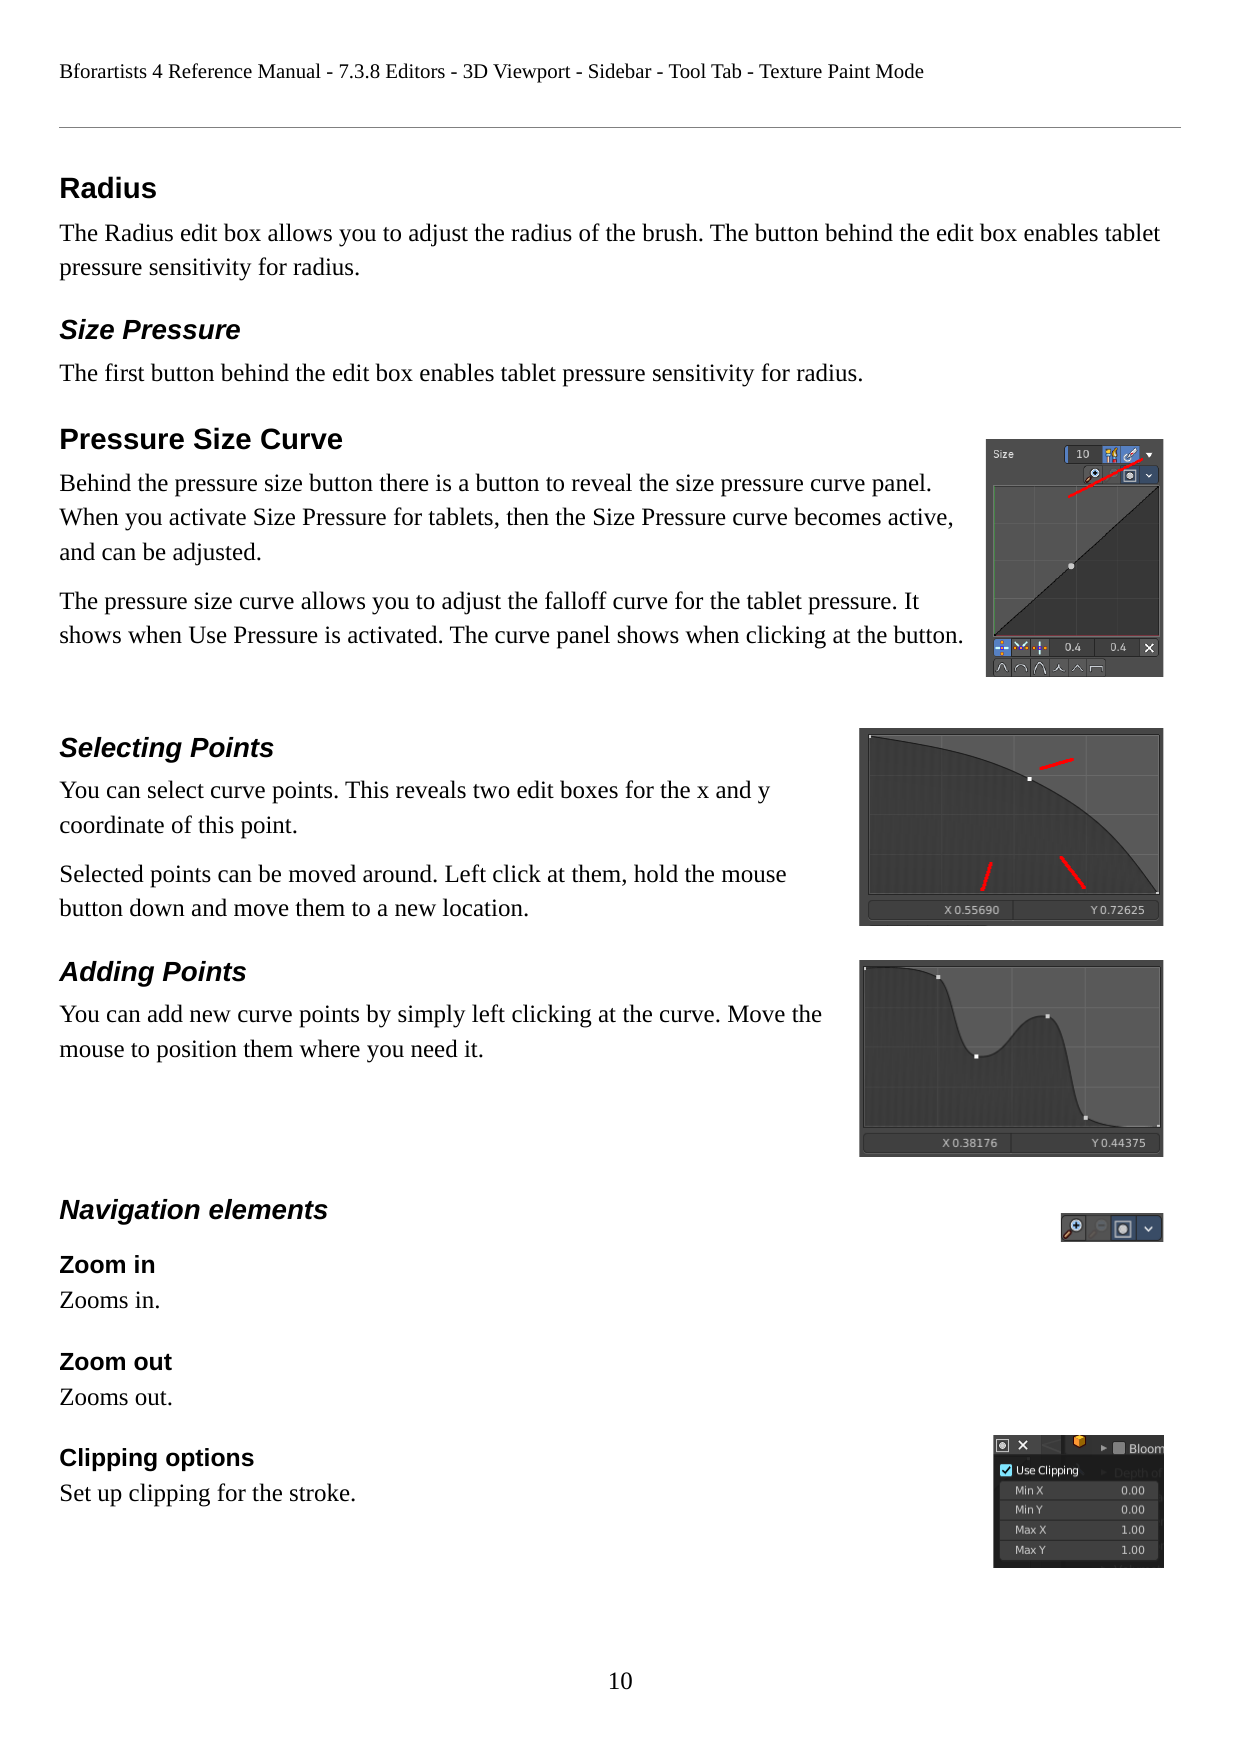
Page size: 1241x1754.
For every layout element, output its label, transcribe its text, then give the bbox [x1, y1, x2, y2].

subtitle Pressure Size Curve [59, 422, 1181, 455]
text The pressure size curve allows you to adjust the falloff curve for the tablet pressure. It shows when Use Pressure is activated. The curve panel shows when clicking at the button. [59, 586, 985, 649]
picture [859, 728, 1164, 926]
text You can add new curve points by simply left clicking at the curve. Move the mouse to position them where you need it. [59, 999, 859, 1063]
text Zooms in. [59, 1285, 1181, 1314]
subtitle Size Pressure [59, 314, 1181, 346]
subtitle Zoom in [59, 1250, 1181, 1279]
text Selected points can be moved around. Left click at them, hold the mouse button down and move them to a new location. [59, 859, 859, 922]
subtitle Clipping options [59, 1443, 993, 1472]
subtitle Navigation elements [59, 1193, 1181, 1225]
subtitle Radius [59, 171, 1181, 205]
picture [859, 960, 1164, 1157]
picture [993, 1435, 1164, 1568]
text Behind the pressure size button there is a button to reveal the size pressure curve panel. When you activate Size Pressure for tablets, then the Size Pressure curve becomes active, and can be adjusted. [59, 468, 985, 566]
text The Radius edit box allows you to adjust the radius of the brush. The button behind the edit box enables tablet pressure sensitivity for radius. [59, 218, 1181, 281]
text The first button behind the edit box enables tablet pressure sensitivity for radius. [59, 358, 1181, 387]
picture [1060, 1213, 1164, 1242]
picture [985, 439, 1164, 677]
subtitle Selecting Points [59, 731, 859, 763]
subtitle [1164, 1443, 1181, 1472]
text You can select curve points. This reveals two edit boxes for the x and y coordinate of this point. [59, 775, 859, 839]
subtitle Adding Points [59, 955, 1181, 987]
text Zooms out. [59, 1382, 1181, 1410]
text Set up clipping for the stroke. [59, 1478, 993, 1507]
subtitle [1164, 731, 1181, 763]
subtitle Zoom out [59, 1347, 1181, 1375]
